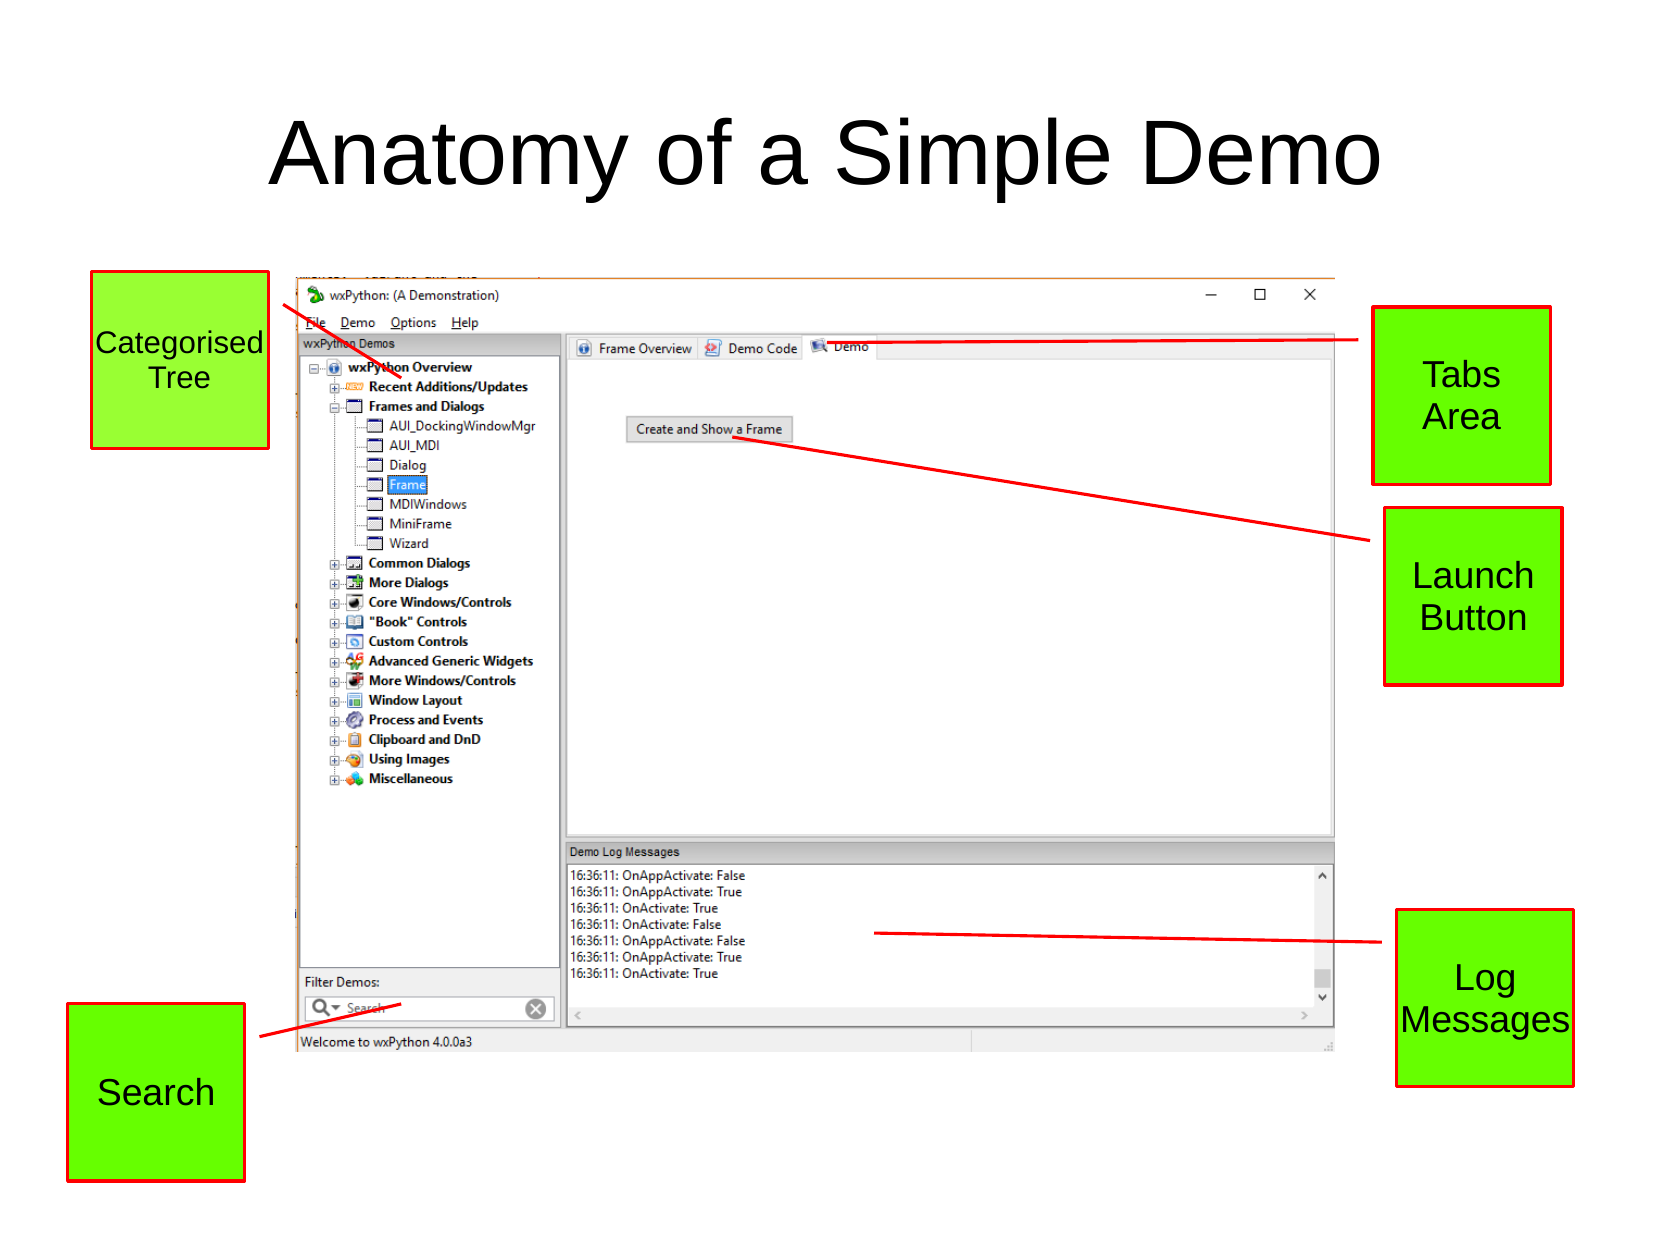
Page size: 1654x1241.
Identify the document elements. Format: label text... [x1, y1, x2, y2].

text_box Launch Button [1385, 508, 1562, 685]
picture [295, 277, 1335, 1052]
title Anatomy of a Simple Demo [82, 49, 1571, 257]
text_box Categorised Tree [91, 272, 268, 449]
text_box Log Messages [1397, 909, 1574, 1087]
text_box Search [68, 1004, 245, 1181]
text_box Tabs Area [1373, 307, 1550, 484]
